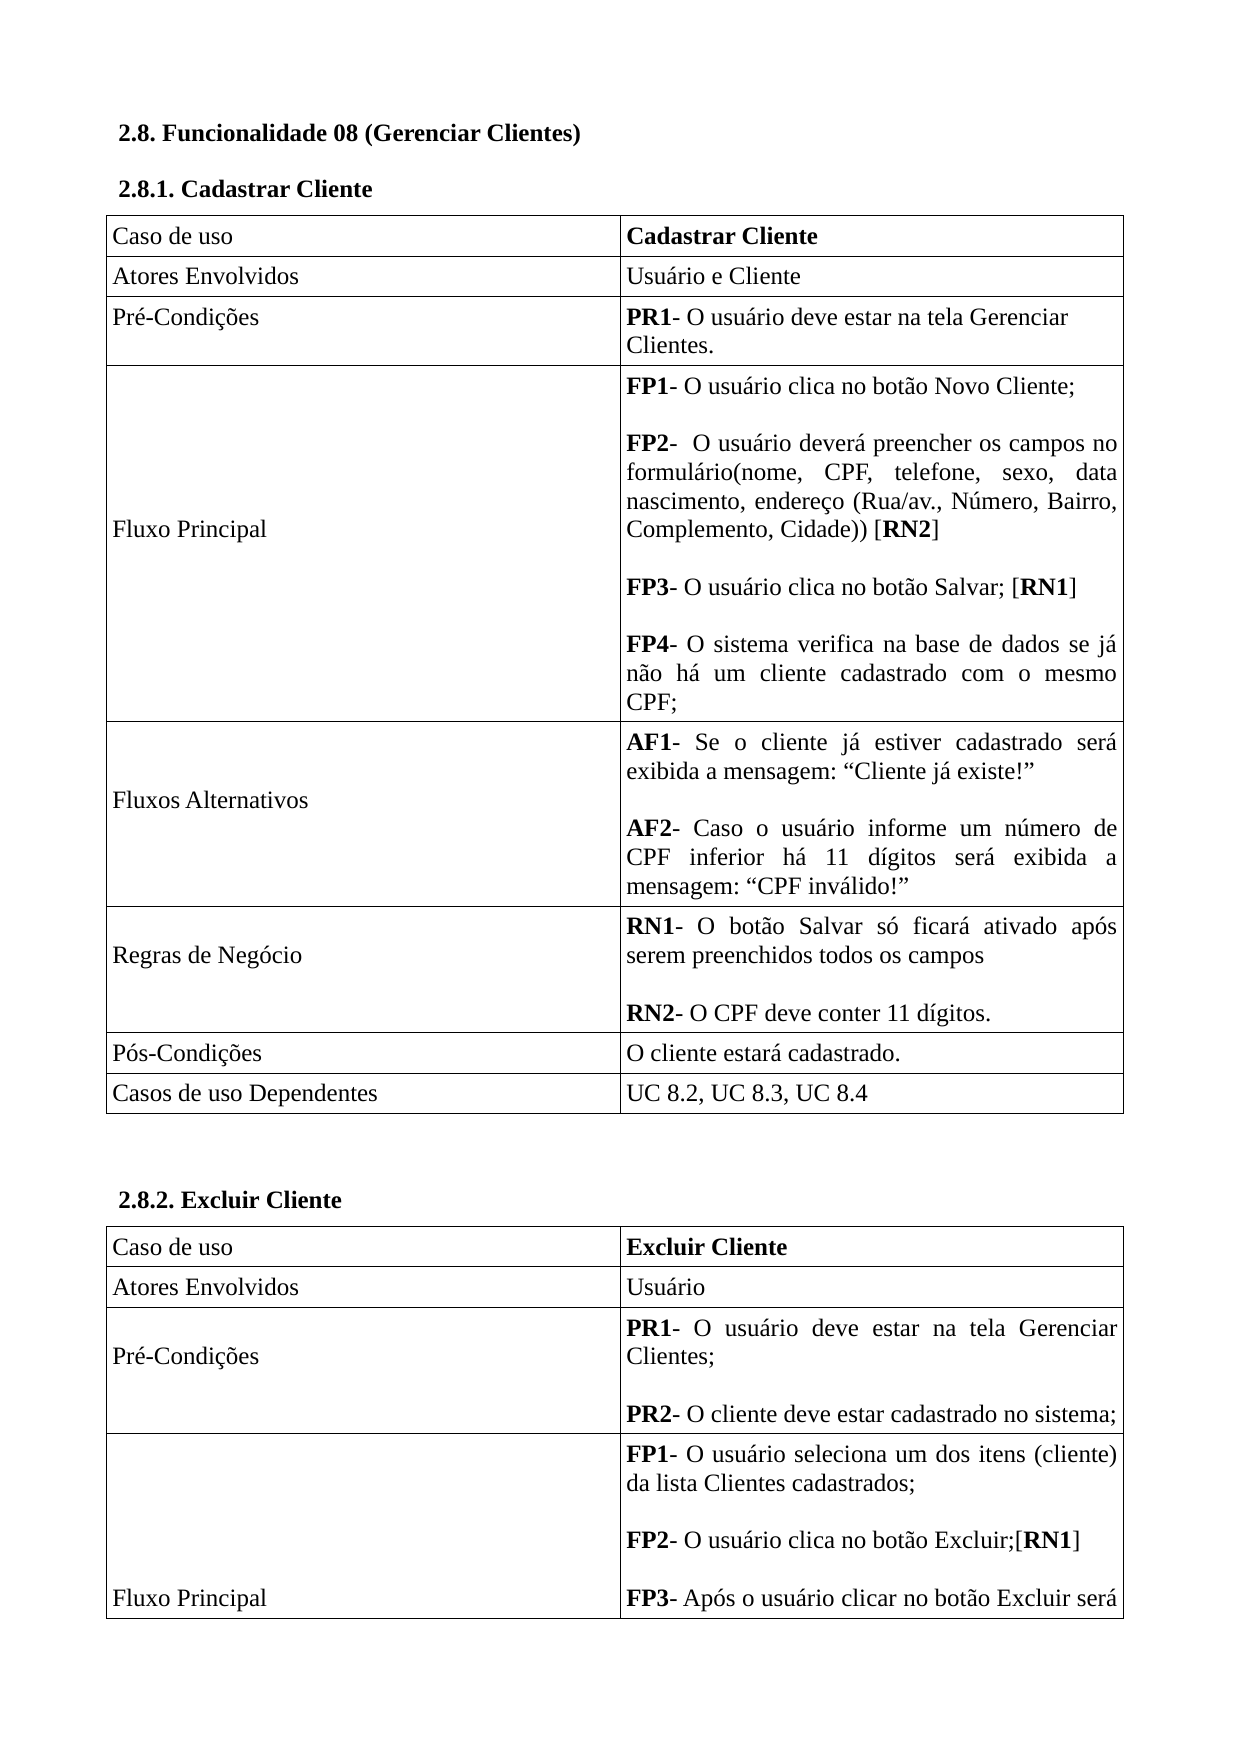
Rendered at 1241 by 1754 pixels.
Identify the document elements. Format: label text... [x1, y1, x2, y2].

table_cell AF1- Se o cliente já estiver cadastrado será exibida a mensagem: “Cliente já existe!” AF2- Caso o usuário informe um número de CPF inferior há 11 dígitos será exibida a mensagem: “CPF inválido!” [621, 722, 1123, 906]
table_cell Fluxo Principal [107, 366, 620, 721]
table_header Cadastrar Cliente [621, 216, 1123, 256]
table_cell O cliente estará cadastrado. [621, 1033, 1123, 1072]
table_cell Usuário e Cliente [621, 257, 1123, 296]
table_cell FP1- O usuário seleciona um dos itens (cliente) da lista Clientes cadastrados; FP2- O usuário clica no botão Excluir;[RN1] FP3- Após o usuário clicar no botão Excluir será [621, 1434, 1123, 1617]
table_header Caso de uso [107, 216, 620, 256]
table_cell PR1- O usuário deve estar na tela Gerenciar Clientes. [621, 297, 1123, 365]
table_header Excluir Cliente [621, 1227, 1123, 1266]
table_cell UC 8.2, UC 8.3, UC 8.4 [621, 1074, 1123, 1113]
table_cell PR1- O usuário deve estar na tela Gerenciar Clientes; PR2- O cliente deve estar cadastrado no sistema; [621, 1308, 1123, 1433]
table_cell Casos de uso Dependentes [107, 1074, 620, 1113]
table_cell Atores Envolvidos [107, 257, 620, 296]
table_cell Pré-Condições [107, 1308, 620, 1433]
table_cell Pós-Condições [107, 1033, 620, 1072]
table_cell Usuário [621, 1267, 1123, 1307]
table_cell FP1- O usuário clica no botão Novo Cliente; FP2- O usuário deverá preencher os campos no formulário(nome, CPF, telefone, sexo, data nascimento, endereço (Rua/av., Número, Bairro, Complemento, Cidade)) [RN2] FP3- O usuário clica no botão Salvar; [RN1] FP4- O sistema verifica na base de dados se já não há um cliente cadastrado com o mesmo CPF; [621, 366, 1123, 721]
subtitle 2.8.2. Excluir Cliente [118, 1185, 1122, 1214]
table_cell Fluxos Alternativos [107, 722, 620, 906]
table_cell Fluxo Principal [107, 1434, 620, 1617]
table_cell Regras de Negócio [107, 907, 620, 1032]
table_cell Atores Envolvidos [107, 1267, 620, 1307]
table_header Caso de uso [107, 1227, 620, 1266]
subtitle 2.8. Funcionalidade 08 (Gerenciar Clientes) [118, 118, 1122, 147]
table_cell Pré-Condições [107, 297, 620, 365]
subtitle 2.8.1. Cadastrar Cliente [118, 174, 1122, 203]
table_cell RN1- O botão Salvar só ficará ativado após serem preenchidos todos os campos RN2- O CPF deve conter 11 dígitos. [621, 907, 1123, 1032]
